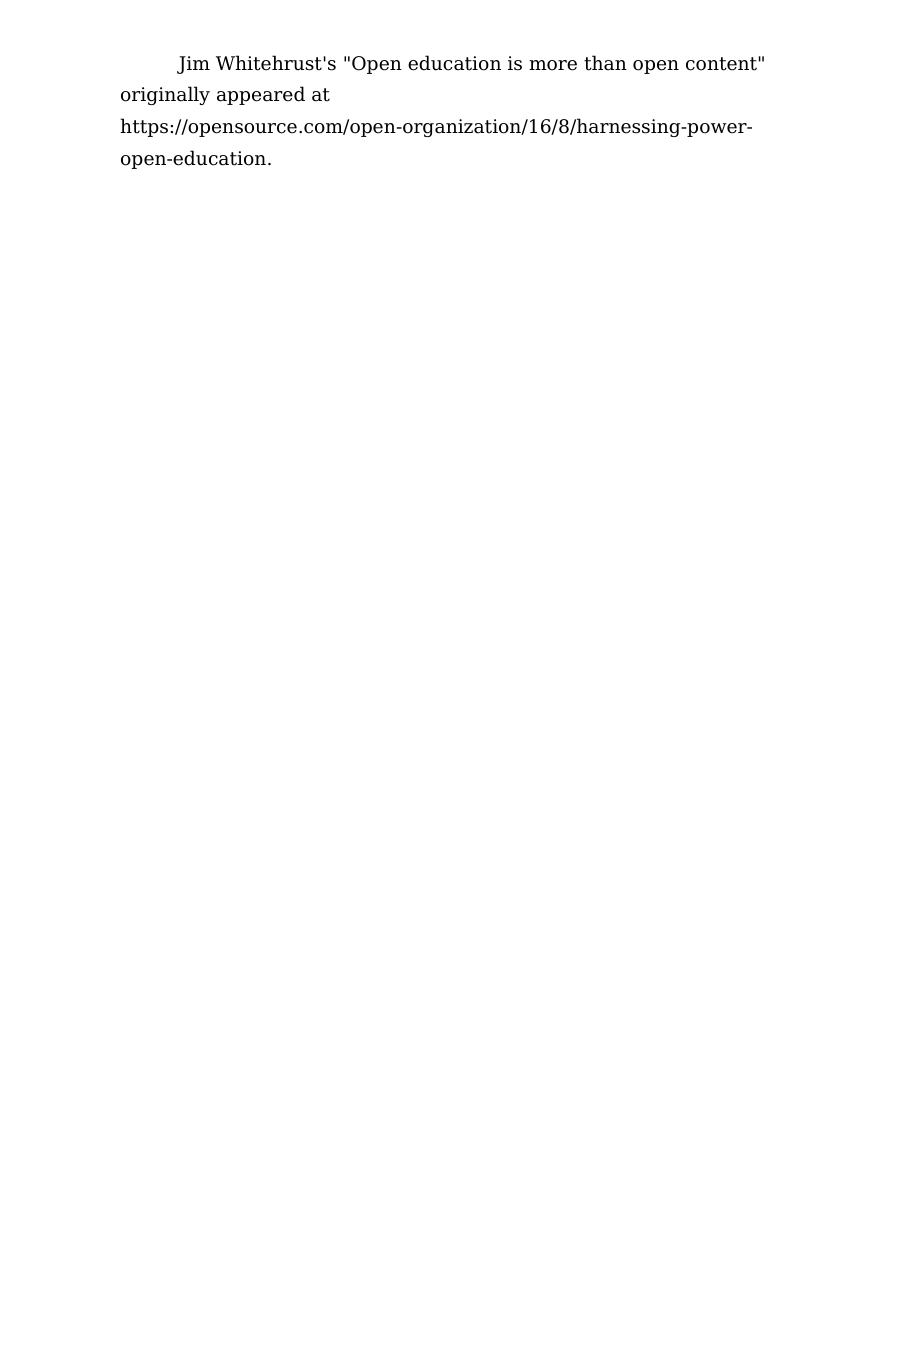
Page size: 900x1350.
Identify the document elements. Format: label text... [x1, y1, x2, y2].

text Jim Whitehrust's "Open education is more than open content" originally appeared at https://opensource.com/open-organization/16/8/harnessing-power-open-education. [120, 52, 780, 169]
